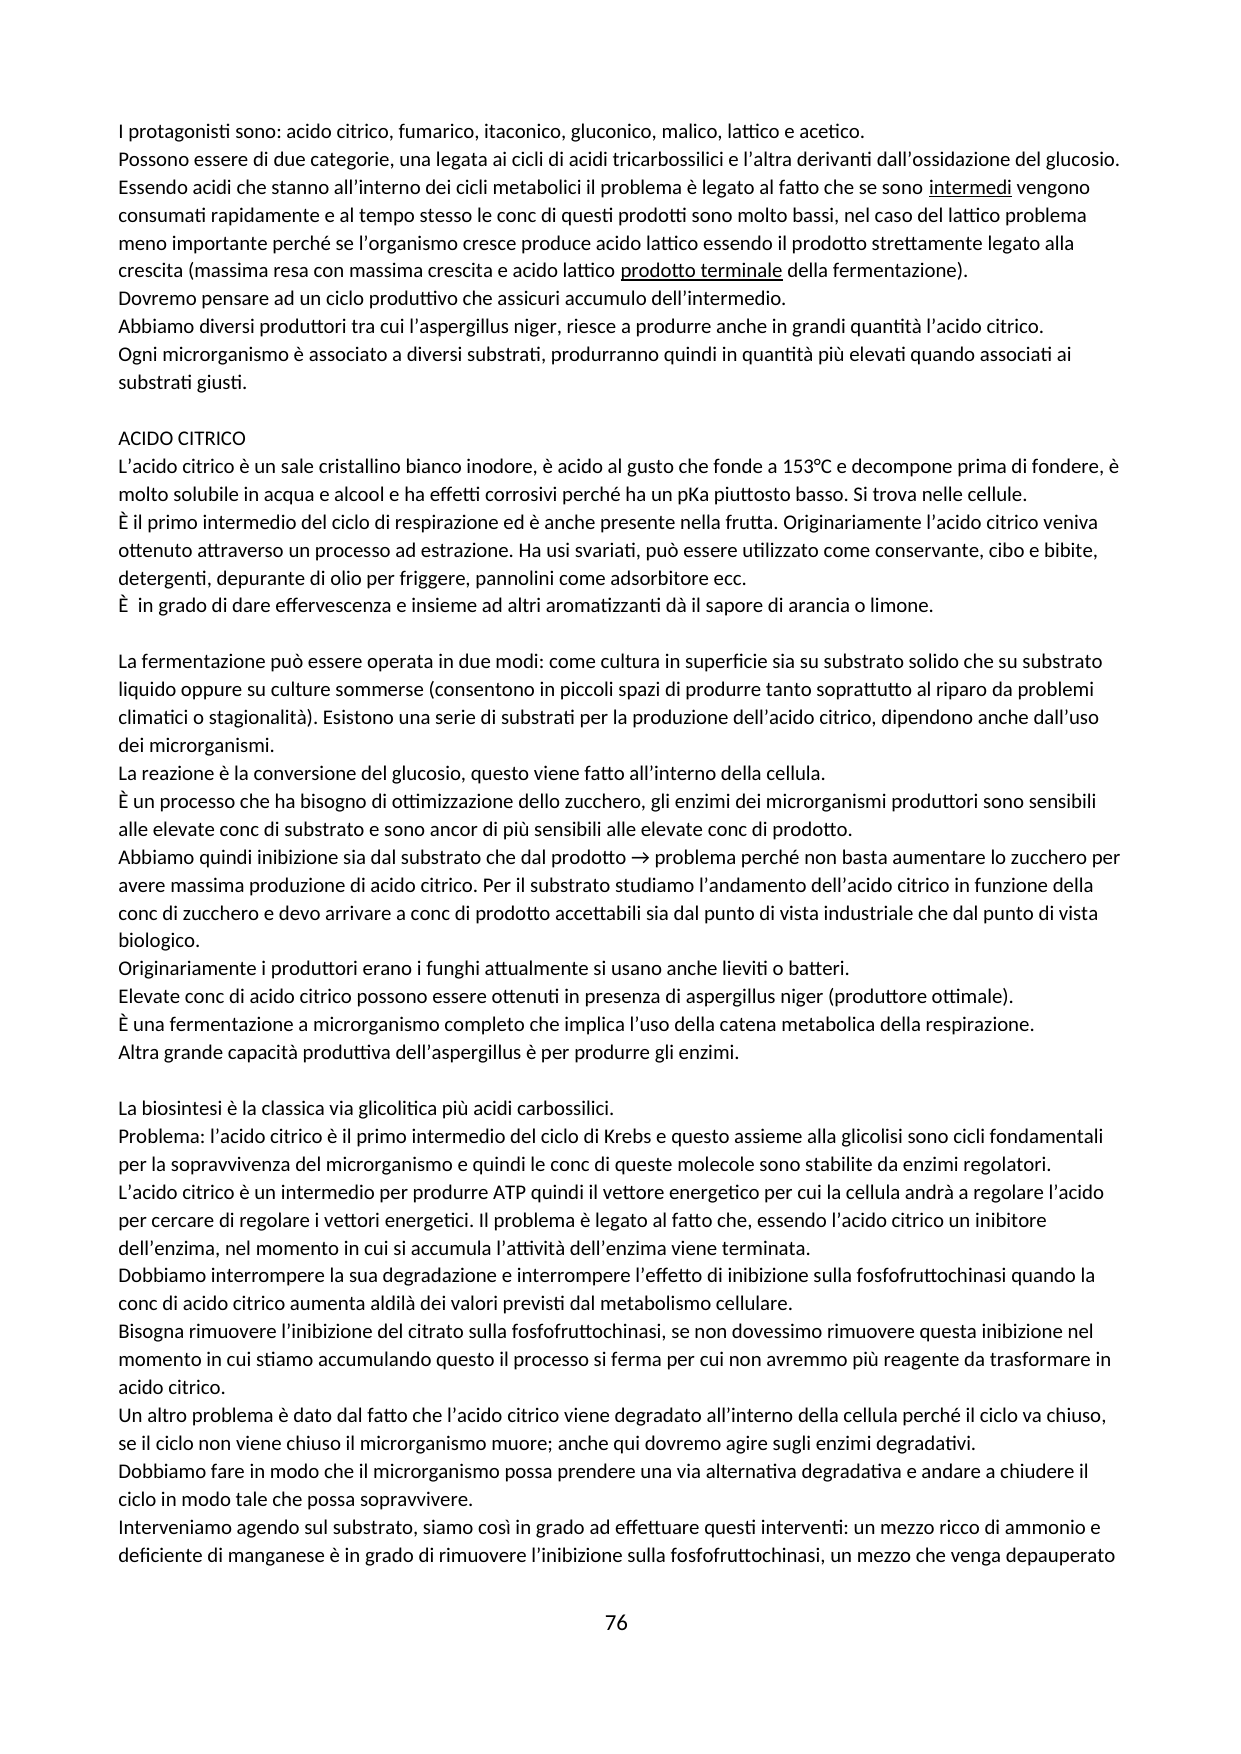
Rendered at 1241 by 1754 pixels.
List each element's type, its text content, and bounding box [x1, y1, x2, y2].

text Possono essere di due categorie, una legata ai cicli di acidi tricarbossilici e l’altra derivanti dall’ossidazione del glucosio. Essendo acidi che stanno all’interno dei cicli metabolici il problema è legato al fatto che se sono intermedi vengono consumati rapidamente e al tempo stesso le conc di questi prodotti sono molto bassi, nel caso del lattico problema meno importante perché se l’organismo cresce produce acido lattico essendo il prodotto strettamente legato alla crescita (massima resa con massima crescita e acido lattico prodotto terminale della fermentazione). Dovremo pensare ad un ciclo produttivo che assicuri accumulo dell’intermedio. Abbiamo diversi produttori tra cui l’aspergillus niger, riesce a produrre anche in grandi quantità l’acido citrico. Ogni microrganismo è associato a diversi substrati, produrranno quindi in quantità più elevati quando associati ai substrati giusti. ACIDO CITRICO L’acido citrico è un sale cristallino bianco inodore, è acido al gusto che fonde a 153°C e decompone prima di fondere, è molto solubile in acqua e alcool e ha effetti corrosivi perché ha un pKa piuttosto basso. Si trova nelle cellule. [118, 146, 1124, 506]
text È il primo intermedio del ciclo di respirazione ed è anche presente nella frutta. Originariamente l’acido citrico veniva ottenuto attraverso un processo ad estrazione. Ha usi svariati, può essere utilizzato come conservante, cibo e bibite, detergenti, depurante di olio per friggere, pannolini come adsorbitore ecc. È in grado di dare effervescenza e insieme ad altri aromatizzanti dà il sapore di arancia o limone. La fermentazione può essere operata in due modi: come cultura in superficie sia su substrato solido che su substrato liquido oppure su culture sommerse (consentono in piccoli spazi di produrre tanto soprattutto al riparo da problemi climatici o stagionalità). Esistono una serie di substrati per la produzione dell’acido citrico, dipendono anche dall’uso dei microrganismi. La reazione è la conversione del glucosio, questo viene fatto all’interno della cellula. È un processo che ha bisogno di ottimizzazione dello zucchero, gli enzimi dei microrganismi produttori sono sensibili alle elevate conc di substrato e sono ancor di più sensibili alle elevate conc di prodotto. Abbiamo quindi inibizione sia dal substrato che dal prodotto → problema perché non basta aumentare lo zucchero per avere massima produzione di acido citrico. Per il substrato studiamo l’andamento dell’acido citrico in funzione della conc di zucchero e devo arrivare a conc di prodotto accettabili sia dal punto di vista industriale che dal punto di vista biologico. Originariamente i produttori erano i funghi attualmente si usano anche lieviti o batteri. Elevate conc di acido citrico possono essere ottenuti in presenza di aspergillus niger (produttore ottimale). È una fermentazione a microrganismo completo che implica l’uso della catena metabolica della respirazione. Altra grande capacità produttiva dell’aspergillus è per produrre gli enzimi. La biosintesi è la classica via glicolitica più acidi carbossilici. Problema: l’acido citrico è il primo intermedio del ciclo di Krebs e questo assieme alla glicolisi sono cicli fondamentali per la sopravvivenza del microrganismo e quindi le conc di queste molecole sono stabilite da enzimi regolatori. L’acido citrico è un intermedio per produrre ATP quindi il vettore energetico per cui la cellula andrà a regolare l’acido per cercare di regolare i vettori energetici. Il problema è legato al fatto che, essendo l’acido citrico un inibitore dell’enzima, nel momento in cui si accumula l’attività dell’enzima viene terminata. Dobbiamo interrompere la sua degradazione e interrompere l’effetto di inibizione sulla fosfofruttochinasi quando la conc di acido citrico aumenta aldilà dei valori previsti dal metabolismo cellulare. Bisogna rimuovere l’inibizione del citrato sulla fosfofruttochinasi, se non dovessimo rimuovere questa inibizione nel momento in cui stiamo accumulando questo il processo si ferma per cui non avremmo più reagente da trasformare in acido citrico. [118, 509, 1124, 1400]
text Un altro problema è dato dal fatto che l’acido citrico viene degradato all’interno della cellula perché il ciclo va chiuso, se il ciclo non viene chiuso il microrganismo muore; anche qui dovremo agire sugli enzimi degradativi. Dobbiamo fare in modo che il microrganismo possa prendere una via alternativa degradativa e andare a chiudere il ciclo in modo tale che possa sopravvivere. Interveniamo agendo sul substrato, siamo così in grado ad effettuare questi interventi: un mezzo ricco di ammonio e deficiente di manganese è in grado di rimuovere l’inibizione sulla fosfofruttochinasi, un mezzo che venga depauperato [118, 1402, 1124, 1567]
text I protagonisti sono: acido citrico, fumarico, itaconico, gluconico, malico, lattico e acetico. [118, 118, 1124, 143]
